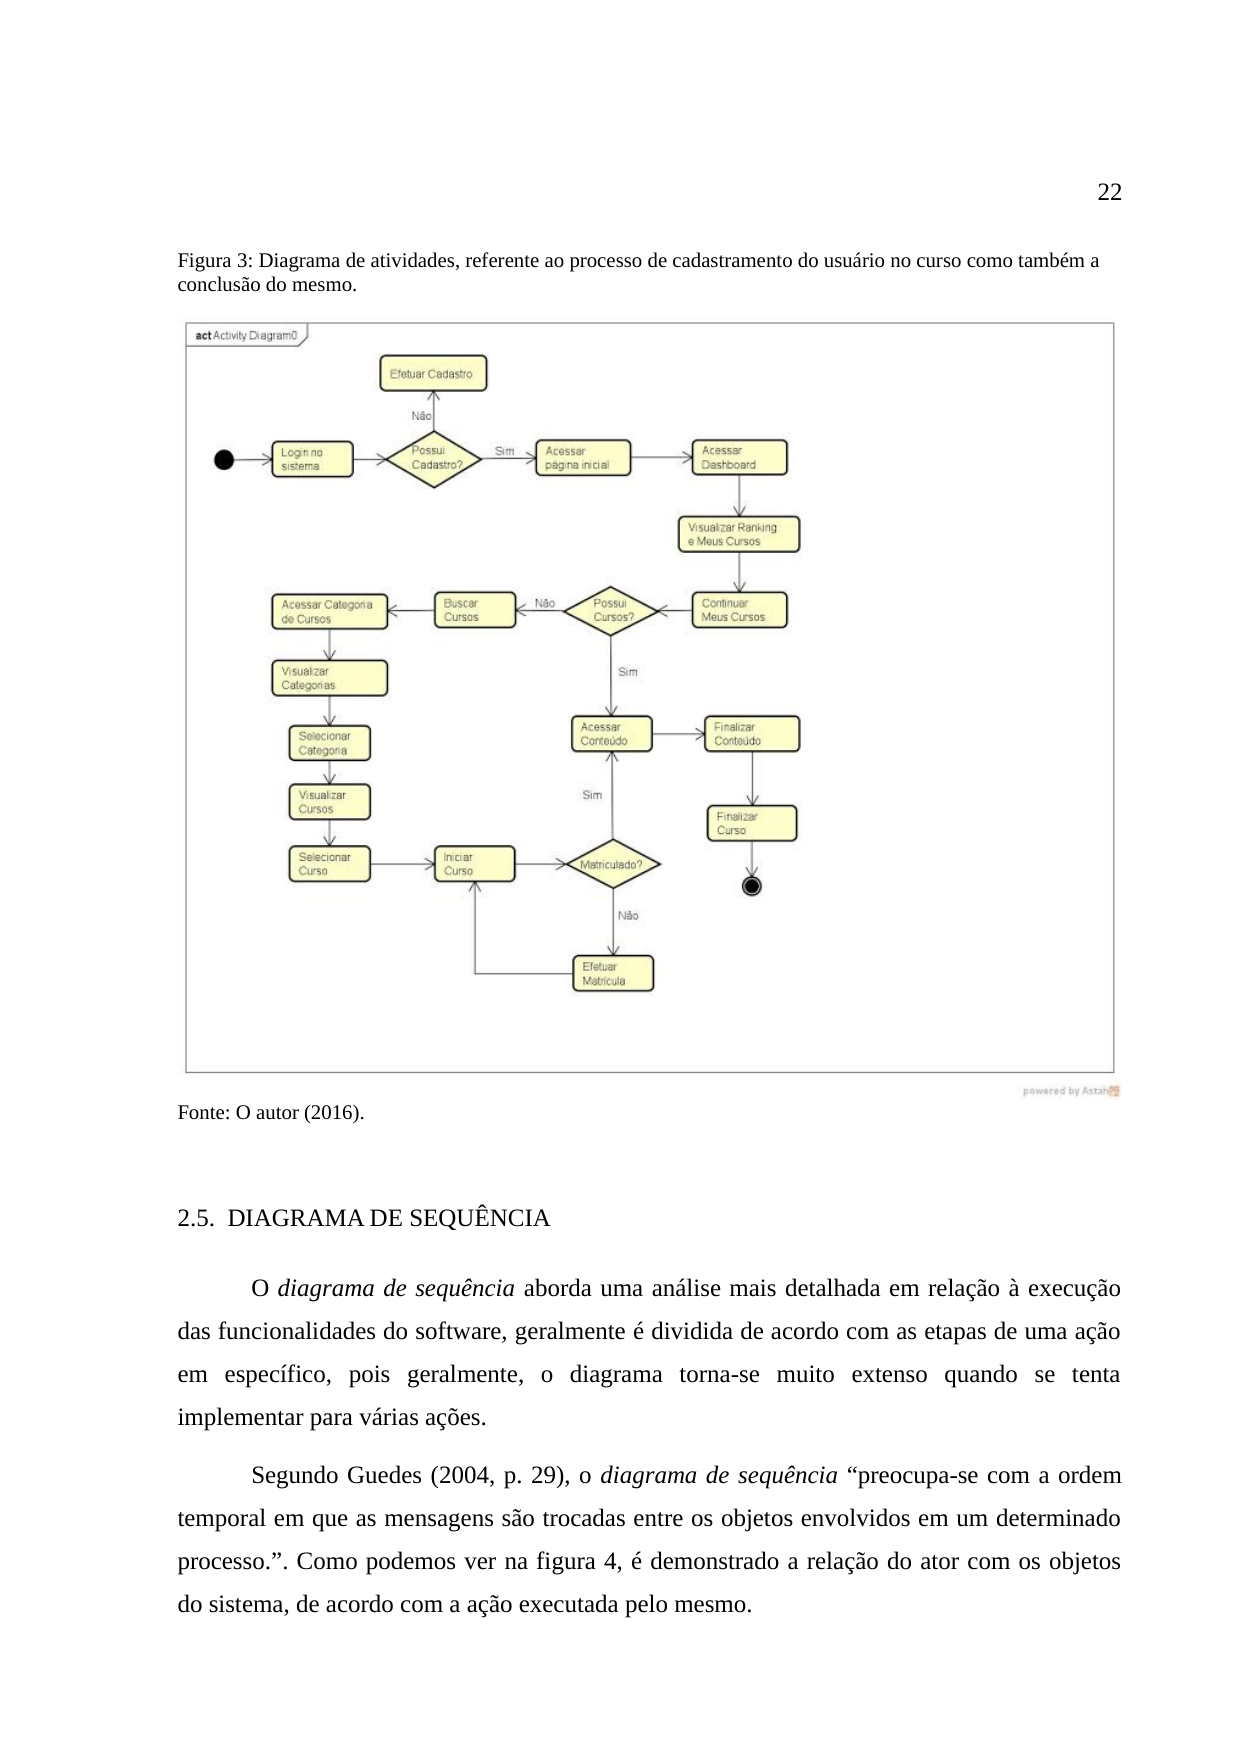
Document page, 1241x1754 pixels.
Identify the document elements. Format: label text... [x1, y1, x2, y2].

text Fonte: O autor (2016). [177, 1100, 1122, 1124]
subtitle DIAGRAMA DE SEQUÊNCIA [177, 1203, 1122, 1231]
text O diagrama de sequência aborda uma análise mais detalhada em relação à execução das funcionalidades do software, geralmente é dividida de acordo com as etapas de uma ação em específico, pois geralmente, o diagrama torna-se muito extenso quando se tenta implementar para várias ações. [177, 1273, 1122, 1431]
text Figura 3: Diagrama de atividades, referente ao processo de cadastramento do usuário no curso como também a conclusão do mesmo. [177, 248, 1122, 314]
text Segundo Guedes (2004, p. 29), o diagrama de sequência “preocupa-se com a ordem temporal em que as mensagens são trocadas entre os objetos envolvidos em um determinado processo.”. Como podemos ver na figura 4, é demonstrado a relação do ator com os objetos do sistema, de acordo com a ação executada pelo mesmo. [177, 1460, 1122, 1618]
picture [177, 314, 1123, 1100]
